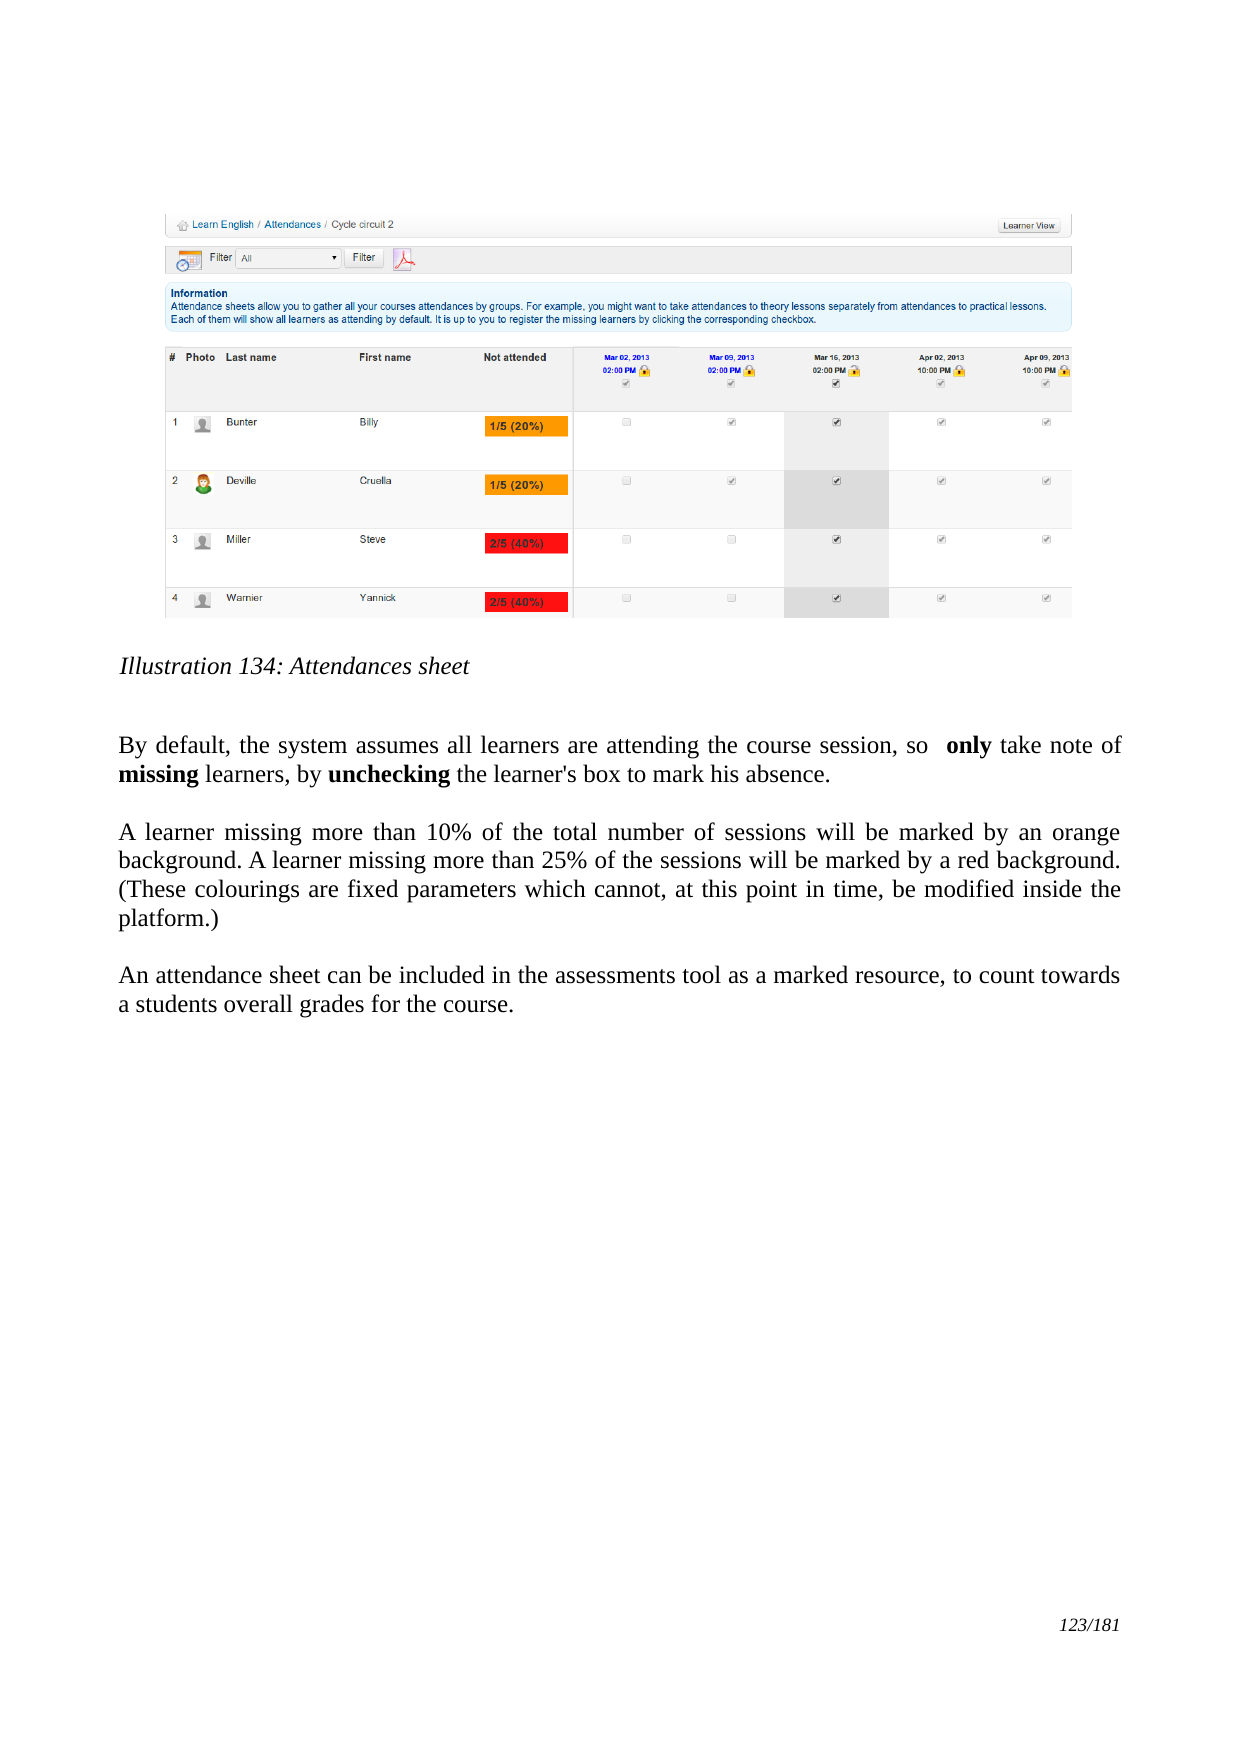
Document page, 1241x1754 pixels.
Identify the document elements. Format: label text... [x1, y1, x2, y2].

text An attendance sheet can be included in the assessments tool as a marked resource, to count towards a students overall grades for the course. [118, 960, 1122, 1018]
picture [160, 214, 1080, 618]
text Illustration 134: Attendances sheet [119, 651, 1121, 680]
text By default, the system assumes all learners are attending the course session, so only take note of missing learners, by unchecking the learner's box to mark his absence. [118, 730, 1122, 788]
text A learner missing more than 10% of the total number of sessions will be marked by an orange background. A learner missing more than 25% of the sessions will be marked by a red background. (These colourings are fixed parameters which cannot, at this point in time, be modified inside the platform.) [118, 817, 1122, 932]
